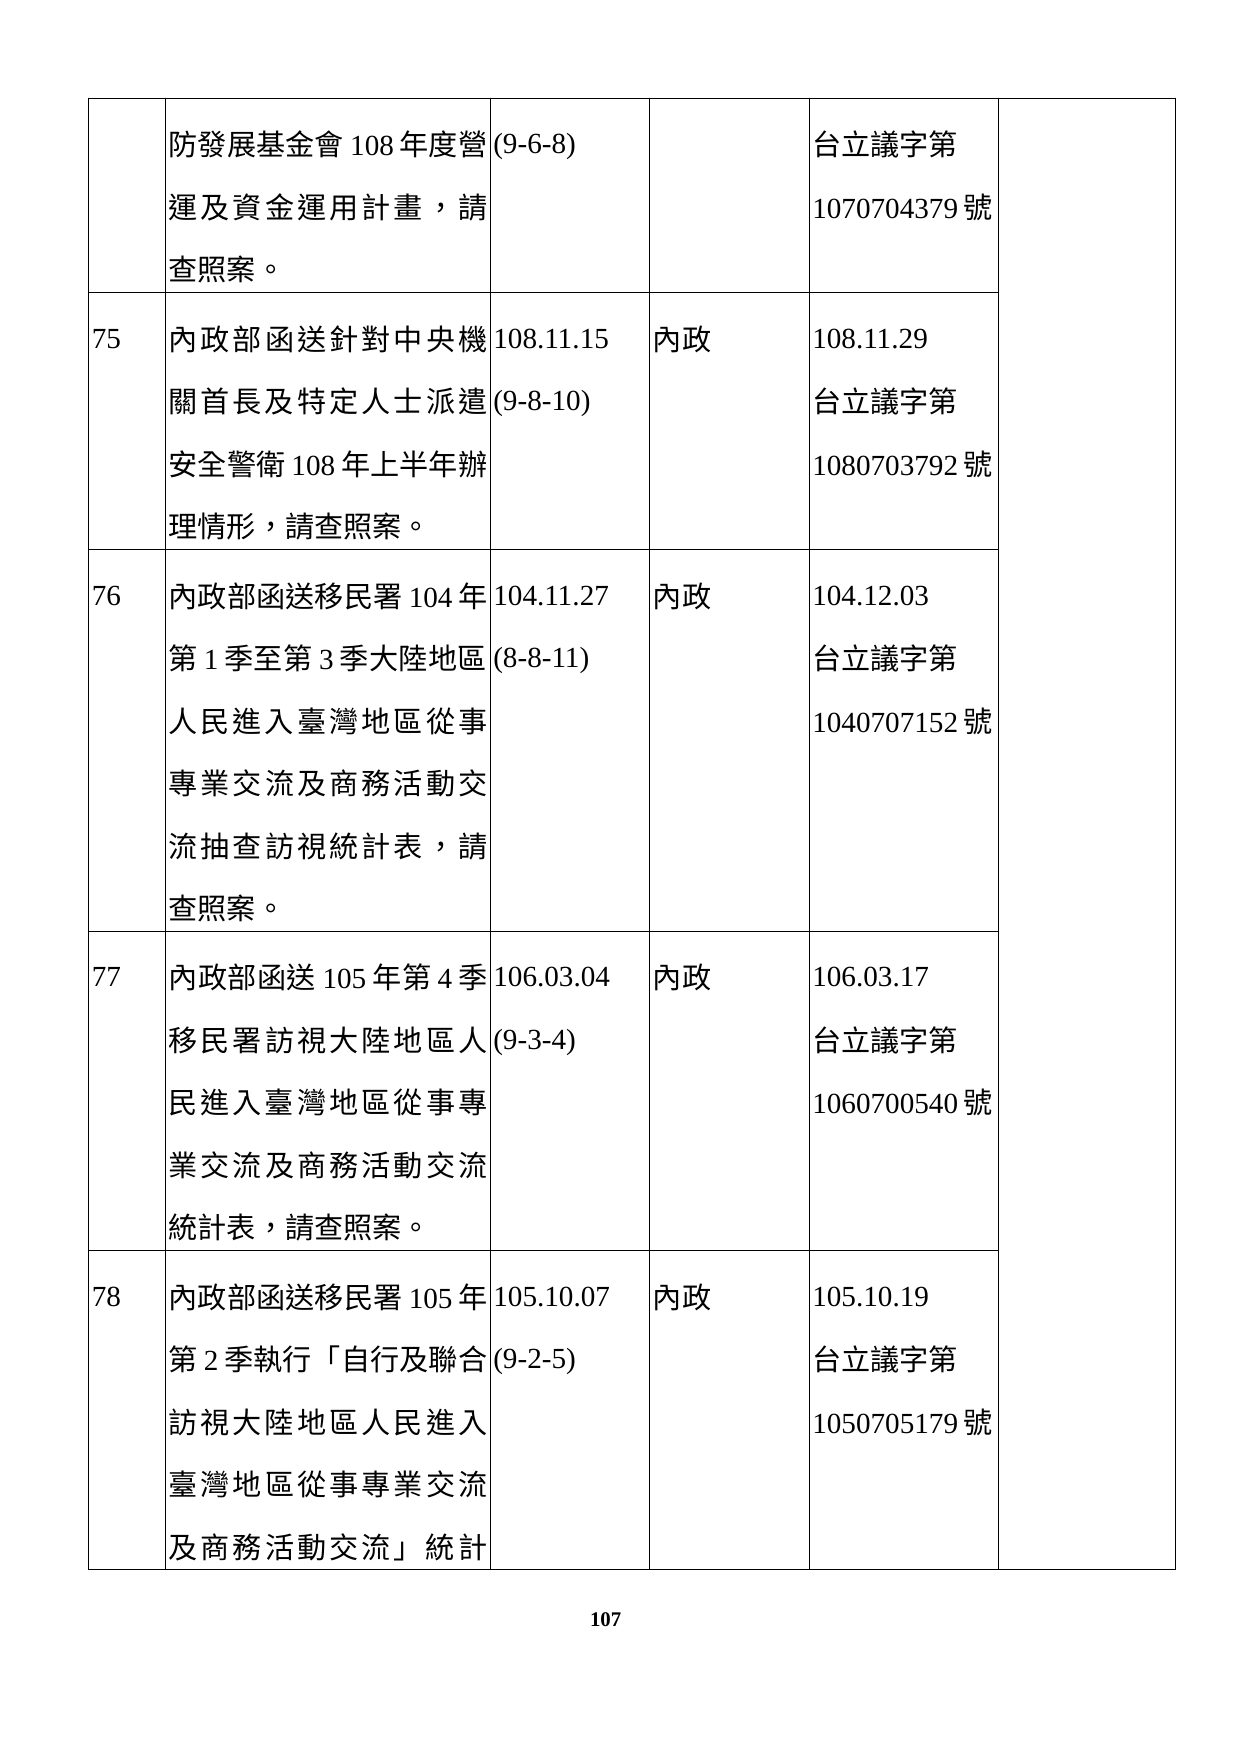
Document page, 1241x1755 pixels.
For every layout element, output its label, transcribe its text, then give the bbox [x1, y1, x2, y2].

table_cell 105.10.07 (9-2-5) [491, 1251, 649, 1569]
table_cell 108.11.15 (9-8-10) [491, 293, 649, 549]
table_cell [89, 932, 165, 1250]
table_cell [89, 99, 165, 292]
table_cell 內政 [650, 293, 809, 549]
table_cell 內政 [650, 550, 809, 931]
table_cell 104.12.03 台立議字第1040707152號 [810, 550, 998, 931]
table_cell 內政部函送105年第4季移民署訪視大陸地區人民進入臺灣地區從事專業交流及商務活動交流統計表，請查照案。 [166, 932, 490, 1250]
table_cell 106.03.04 (9-3-4) [491, 932, 649, 1250]
table_cell 台立議字第1070704379號 [810, 99, 998, 292]
table_cell 104.11.27 (8-8-11) [491, 550, 649, 931]
table_cell [999, 99, 1175, 1569]
table_cell [650, 99, 809, 292]
table_cell [89, 1251, 165, 1569]
table_cell (9-6-8) [491, 99, 649, 292]
table_cell 內政部函送移民署105年第2季執行「自行及聯合訪視大陸地區人民進入臺灣地區從事專業交流及商務活動交流」統計 [166, 1251, 490, 1569]
table_cell 106.03.17 台立議字第1060700540號 [810, 932, 998, 1250]
table_cell 內政部函送移民署104年第1季至第3季大陸地區人民進入臺灣地區從事專業交流及商務活動交流抽查訪視統計表，請查照案。 [166, 550, 490, 931]
table_cell 108.11.29 台立議字第1080703792號 [810, 293, 998, 549]
table_cell 105.10.19 台立議字第1050705179號 [810, 1251, 998, 1569]
table_cell 內政部函送針對中央機關首長及特定人士派遣安全警衛108年上半年辦理情形，請查照案。 [166, 293, 490, 549]
table_cell 防發展基金會108年度營運及資金運用計畫，請查照案。 [166, 99, 490, 292]
table_cell [89, 550, 165, 931]
table_cell 內政 [650, 1251, 809, 1569]
table_cell [89, 293, 165, 549]
table_cell 內政 [650, 932, 809, 1250]
